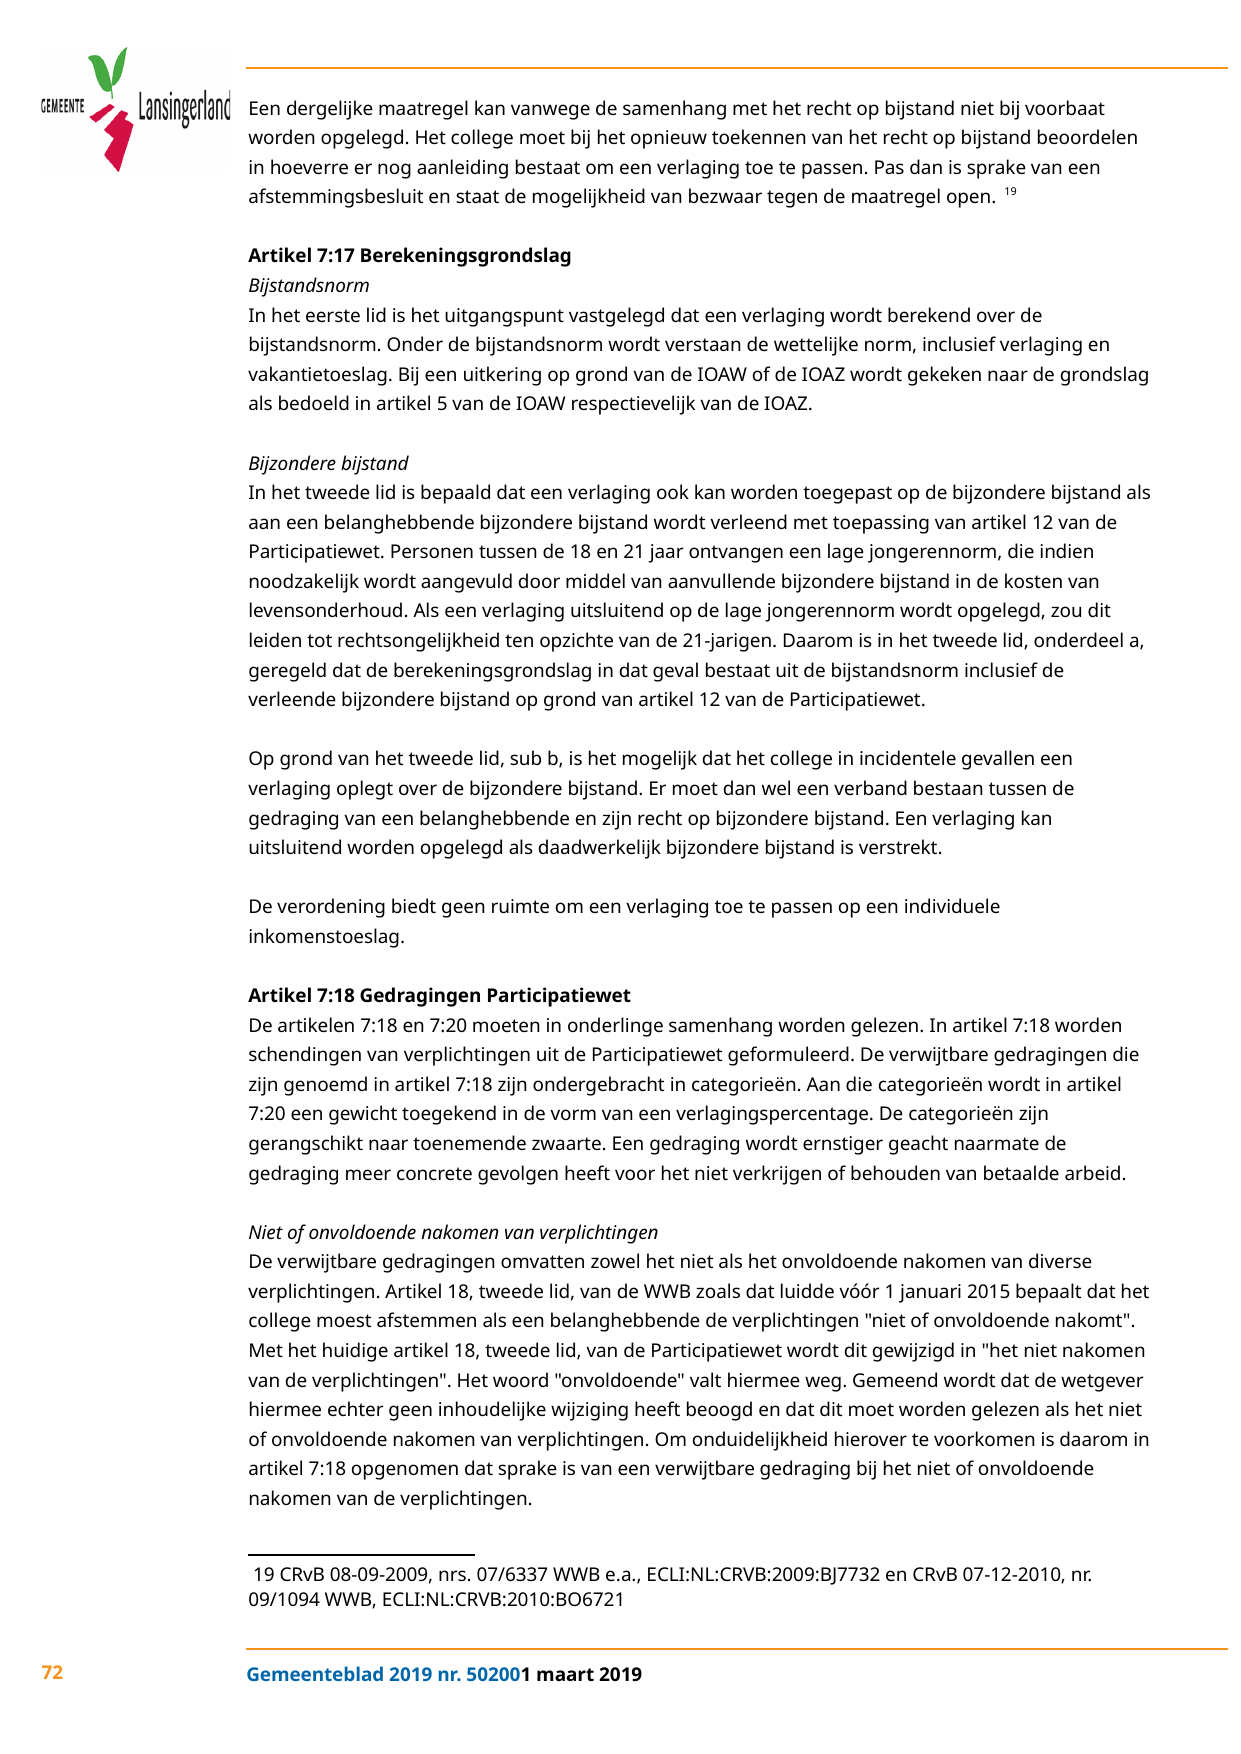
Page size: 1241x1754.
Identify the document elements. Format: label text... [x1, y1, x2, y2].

text De verordening biedt geen ruimte om een verlaging toe te passen op een individuele inkomenstoeslag. [248, 893, 1152, 949]
text Een dergelijke maatregel kan vanwege de samenhang met het recht op bijstand niet bij voorbaat worden opgelegd. Het college moet bij het opnieuw toekennen van het recht op bijstand beoordelen in hoeverre er nog aanleiding bestaat om een verlaging toe te passen. Pas dan is sprake van een afstemmingsbesluit en staat de mogelijkheid van bezwaar tegen de maatregel open. [248, 95, 1152, 209]
text De verwijtbare gedragingen omvatten zowel het niet als het onvoldoende nakomen van diverse verplichtingen. Artikel 18, tweede lid, van de WWB zoals dat luidde vóór 1 januari 2015 bepaalt dat het college moest afstemmen als een belanghebbende de verplichtingen "niet of onvoldoende nakomt". Met het huidige artikel 18, tweede lid, van de Participatiewet wordt dit gewijzigd in "het niet nakomen van de verplichtingen". Het woord "onvoldoende" valt hiermee weg. Gemeend wordt dat de wetgever hiermee echter geen inhoudelijke wijziging heeft beoogd en dat dit moet worden gelezen als het niet of onvoldoende nakomen van verplichtingen. Om onduidelijkheid hierover te voorkomen is daarom in artikel 7:18 opgenomen dat sprake is van een verwijtbare gedraging bij het niet of onvoldoende nakomen van de verplichtingen. [248, 1248, 1152, 1511]
text De artikelen 7:18 en 7:20 moeten in onderlinge samenhang worden gelezen. In artikel 7:18 worden schendingen van verplichtingen uit de Participatiewet geformuleerd. De verwijtbare gedragingen die zijn genoemd in artikel 7:18 zijn ondergebracht in categorieën. Aan die categorieën wordt in artikel 7:20 een gewicht toegekend in de vorm van een verlagingspercentage. De categorieën zijn gerangschikt naar toenemende zwaarte. Een gedraging wordt ernstiger geacht naarmate de gedraging meer concrete gevolgen heeft voor het niet verkrijgen of behouden van betaalde arbeid. [248, 1012, 1152, 1186]
text In het eerste lid is het uitgangspunt vastgelegd dat een verlaging wordt berekend over de bijstandsnorm. Onder de bijstandsnorm wordt verstaan de wettelijke norm, inclusief verlaging en vakantietoeslag. Bij een uitkering op grond van de IOAW of de IOAZ wordt gekeken naar de grondslag als bedoeld in artikel 5 van de IOAW respectievelijk van de IOAZ. [248, 302, 1152, 416]
text Bijzondere bijstand [248, 450, 1152, 476]
text CRvB 08-09-2009, nrs. 07/6337 WWB e.a., ECLI:NL:CRVB:2009:BJ7732 en CRvB 07-12-2010, nr. 09/1094 WWB, ECLI:NL:CRVB:2010:BO6721 [248, 1561, 1152, 1612]
text Artikel 7:18 Gedragingen Participatiewet [248, 982, 1152, 1008]
picture [41, 47, 231, 172]
text Niet of onvoldoende nakomen van verplichtingen [248, 1219, 1152, 1245]
text Bijstandsnorm [248, 272, 1152, 298]
text Op grond van het tweede lid, sub b, is het mogelijk dat het college in incidentele gevallen een verlaging oplegt over de bijzondere bijstand. Er moet dan wel een verband bestaan tussen de gedraging van een belanghebbende en zijn recht op bijzondere bijstand. Een verlaging kan uitsluitend worden opgelegd als daadwerkelijk bijzondere bijstand is verstrekt. [248, 746, 1152, 860]
text In het tweede lid is bepaald dat een verlaging ook kan worden toegepast op de bijzondere bijstand als aan een belanghebbende bijzondere bijstand wordt verleend met toepassing van artikel 12 van de Participatiewet. Personen tussen de 18 en 21 jaar ontvangen een lage jongerennorm, die indien noodzakelijk wordt aangevuld door middel van aanvullende bijzondere bijstand in de kosten van levensonderhoud. Als een verlaging uitsluitend op de lage jongerennorm wordt opgelegd, zou dit leiden tot rechtsongelijkheid ten opzichte van de 21-jarigen. Daarom is in het tweede lid, onderdeel a, geregeld dat de berekeningsgrondslag in dat geval bestaat uit de bijstandsnorm inclusief de verleende bijzondere bijstand op grond van artikel 12 van de Participatiewet. [248, 479, 1152, 712]
text Artikel 7:17 Berekeningsgrondslag [248, 243, 1152, 268]
